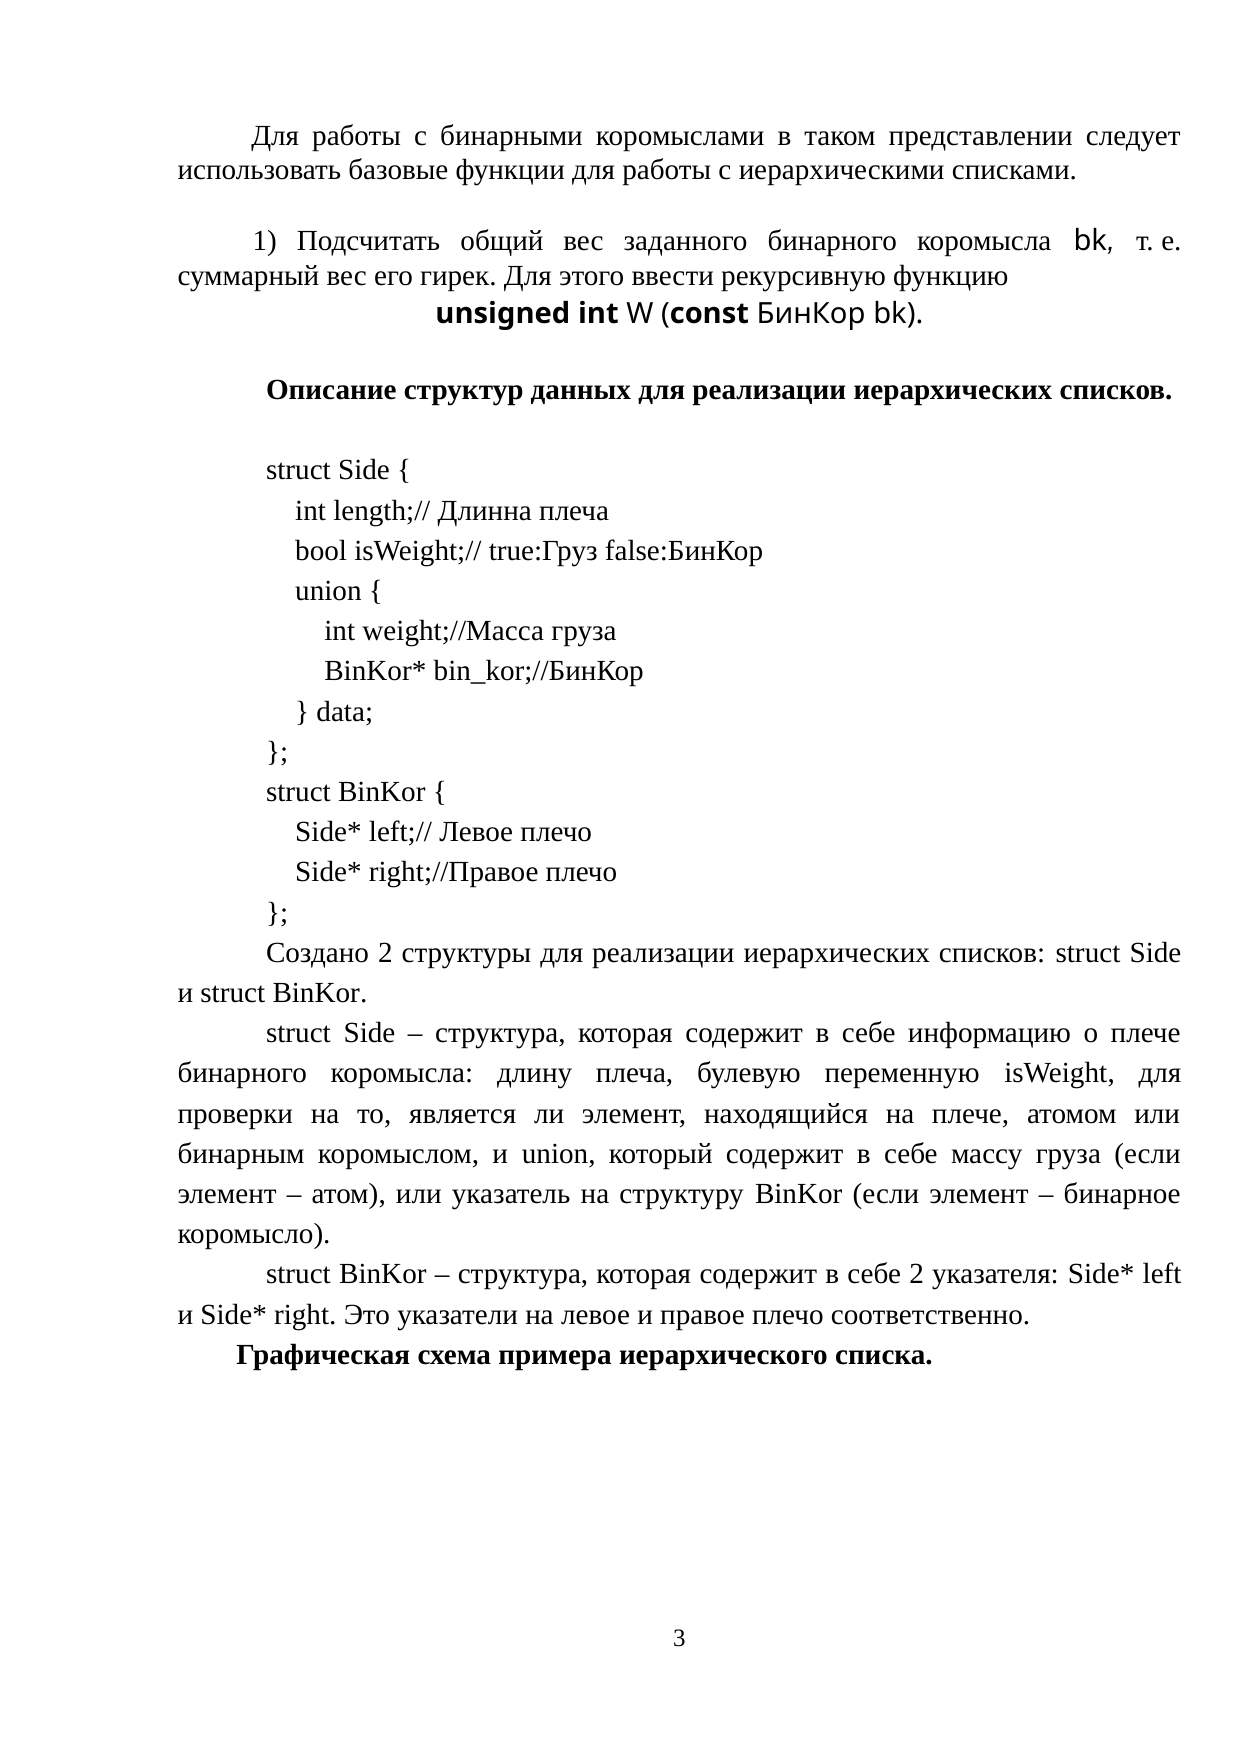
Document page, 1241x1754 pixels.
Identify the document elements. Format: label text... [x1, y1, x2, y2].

text struct Side { [177, 452, 1181, 486]
text Создано 2 структуры для реализации иерархических списков: struct Side и struct BinKor. [177, 935, 1181, 1009]
text Side* left;// Левое плечо [177, 814, 1181, 848]
text int length;// Длинна плеча [177, 493, 1181, 526]
text BinKor* bin_kor;//БинКор [177, 653, 1181, 687]
text }; [177, 895, 1181, 928]
text unsigned int W (const БинКор bk). [177, 292, 1181, 332]
text }; [177, 734, 1181, 767]
text union { [177, 573, 1181, 607]
text } data; [177, 694, 1181, 727]
text 1) Подсчитать общий вес заданного бинарного коромысла bk, т. е. суммарный вес его гирек. Для этого ввести рекурсивную функцию [177, 219, 1181, 292]
text struct BinKor – структура, которая содержит в себе 2 указателя: Side* left и Side* right. Это указатели на левое и правое плечо соответственно. [177, 1257, 1181, 1330]
text struct BinKor { [177, 774, 1181, 808]
text Для работы с бинарными коромыслами в таком представлении следует использовать базовые функции для работы с иерархическими списками. [177, 118, 1181, 185]
text Side* right;//Правое плечо [177, 854, 1181, 888]
text Графическая схема примера иерархического списка. [177, 1337, 1181, 1371]
text Описание структур данных для реализации иерархических списков. [177, 372, 1181, 406]
text int weight;//Масса груза [177, 613, 1181, 647]
text struct Side – структура, которая содержит в себе информацию о плече бинарного коромысла: длину плеча, булевую переменную isWeight, для проверки на то, является ли элемент, находящийся на плече, атомом или бинарным коромыслом, и union, который содержит в себе массу груза (если элемент – атом), или указатель на структуру BinKor (если элемент – бинарное коромысло). [177, 1015, 1181, 1250]
text bool isWeight;// true:Груз false:БинКор [177, 533, 1181, 566]
